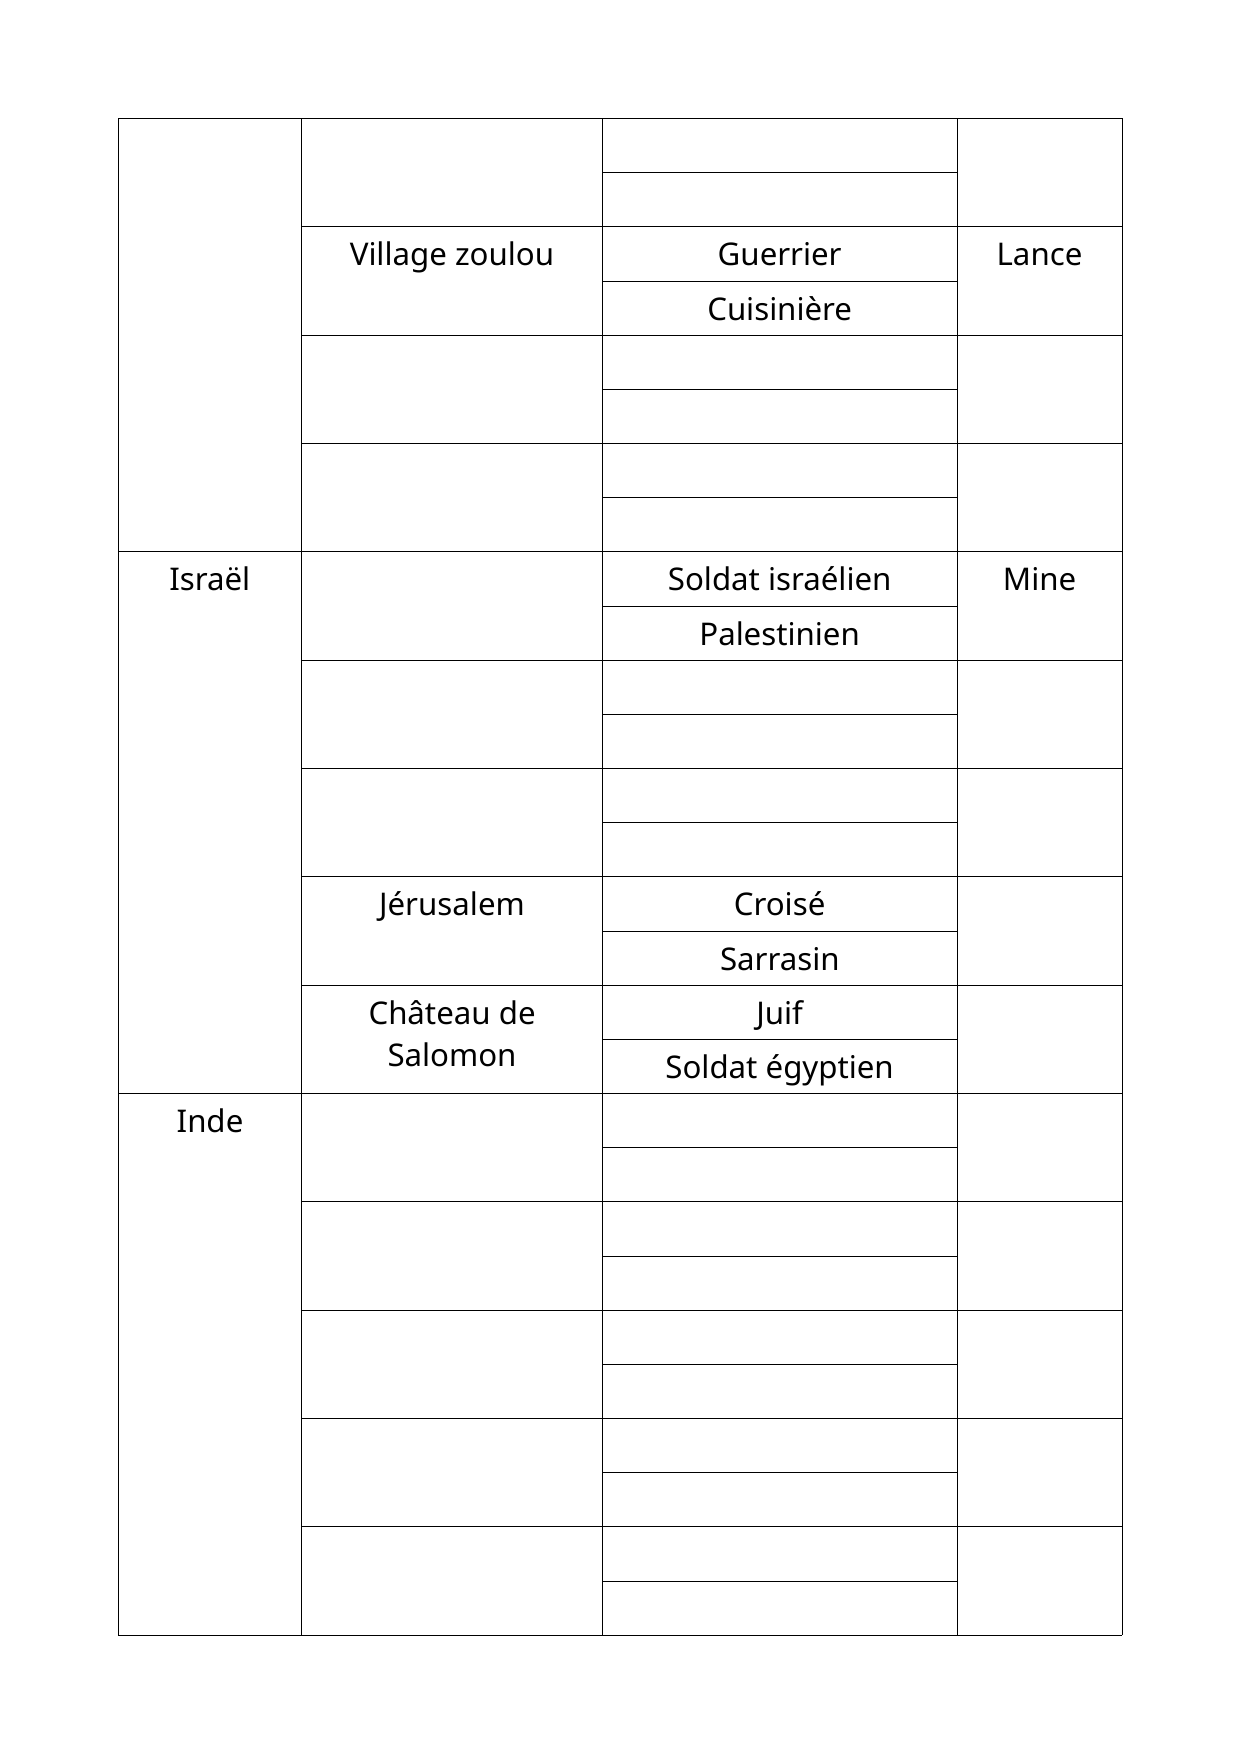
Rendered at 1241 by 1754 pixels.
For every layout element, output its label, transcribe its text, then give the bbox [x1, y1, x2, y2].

table_cell [603, 119, 957, 172]
table_cell [603, 390, 957, 443]
table_cell [603, 1419, 957, 1472]
table_cell Soldat israélien [603, 552, 957, 606]
table_cell [302, 769, 602, 876]
table_cell [958, 1094, 1122, 1201]
table_cell [603, 715, 957, 768]
table_cell Cuisinière [603, 282, 957, 335]
table_cell [302, 1527, 602, 1635]
table_cell [603, 661, 957, 714]
table_cell [302, 444, 602, 551]
table_cell [603, 173, 957, 226]
table_cell Israël [119, 552, 301, 1093]
table_cell [302, 552, 602, 660]
table_cell Village zoulou [302, 227, 602, 335]
table_cell [958, 444, 1122, 551]
table_cell [603, 1311, 957, 1364]
table_cell [958, 1419, 1122, 1526]
table_cell [302, 1419, 602, 1526]
table_cell [603, 823, 957, 876]
table_cell [119, 119, 301, 551]
table_cell [302, 336, 602, 443]
table_cell Château de Salomon [302, 986, 602, 1093]
table_cell Mine [958, 552, 1122, 660]
table_cell Lance [958, 227, 1122, 335]
table_cell Palestinien [603, 607, 957, 660]
table_cell [958, 1527, 1122, 1635]
table_cell [302, 661, 602, 768]
table_cell Soldat égyptien [603, 1040, 957, 1093]
table_cell [603, 1365, 957, 1418]
table_cell [958, 336, 1122, 443]
table_cell [958, 119, 1122, 226]
table_cell Juif [603, 986, 957, 1039]
table_cell Jérusalem [302, 877, 602, 985]
table_cell [302, 1202, 602, 1310]
table_cell [603, 336, 957, 389]
table_cell [302, 119, 602, 226]
table_cell [603, 1257, 957, 1310]
table_cell [603, 769, 957, 822]
table_cell Inde [119, 1094, 301, 1635]
table_cell [302, 1311, 602, 1418]
table_cell [958, 986, 1122, 1093]
table_cell [958, 1202, 1122, 1310]
table_cell [958, 877, 1122, 985]
table_cell [603, 1148, 957, 1201]
table_cell [603, 1473, 957, 1526]
table_cell [958, 769, 1122, 876]
table_cell [302, 1094, 602, 1201]
table_cell [603, 1582, 957, 1635]
table_cell [603, 1202, 957, 1256]
table_cell [603, 444, 957, 497]
table_cell [603, 498, 957, 551]
table_cell [958, 661, 1122, 768]
table_cell [958, 1311, 1122, 1418]
table_cell Sarrasin [603, 932, 957, 985]
table_cell [603, 1527, 957, 1581]
table_cell Croisé [603, 877, 957, 931]
table_cell [603, 1094, 957, 1147]
table_cell Guerrier [603, 227, 957, 281]
